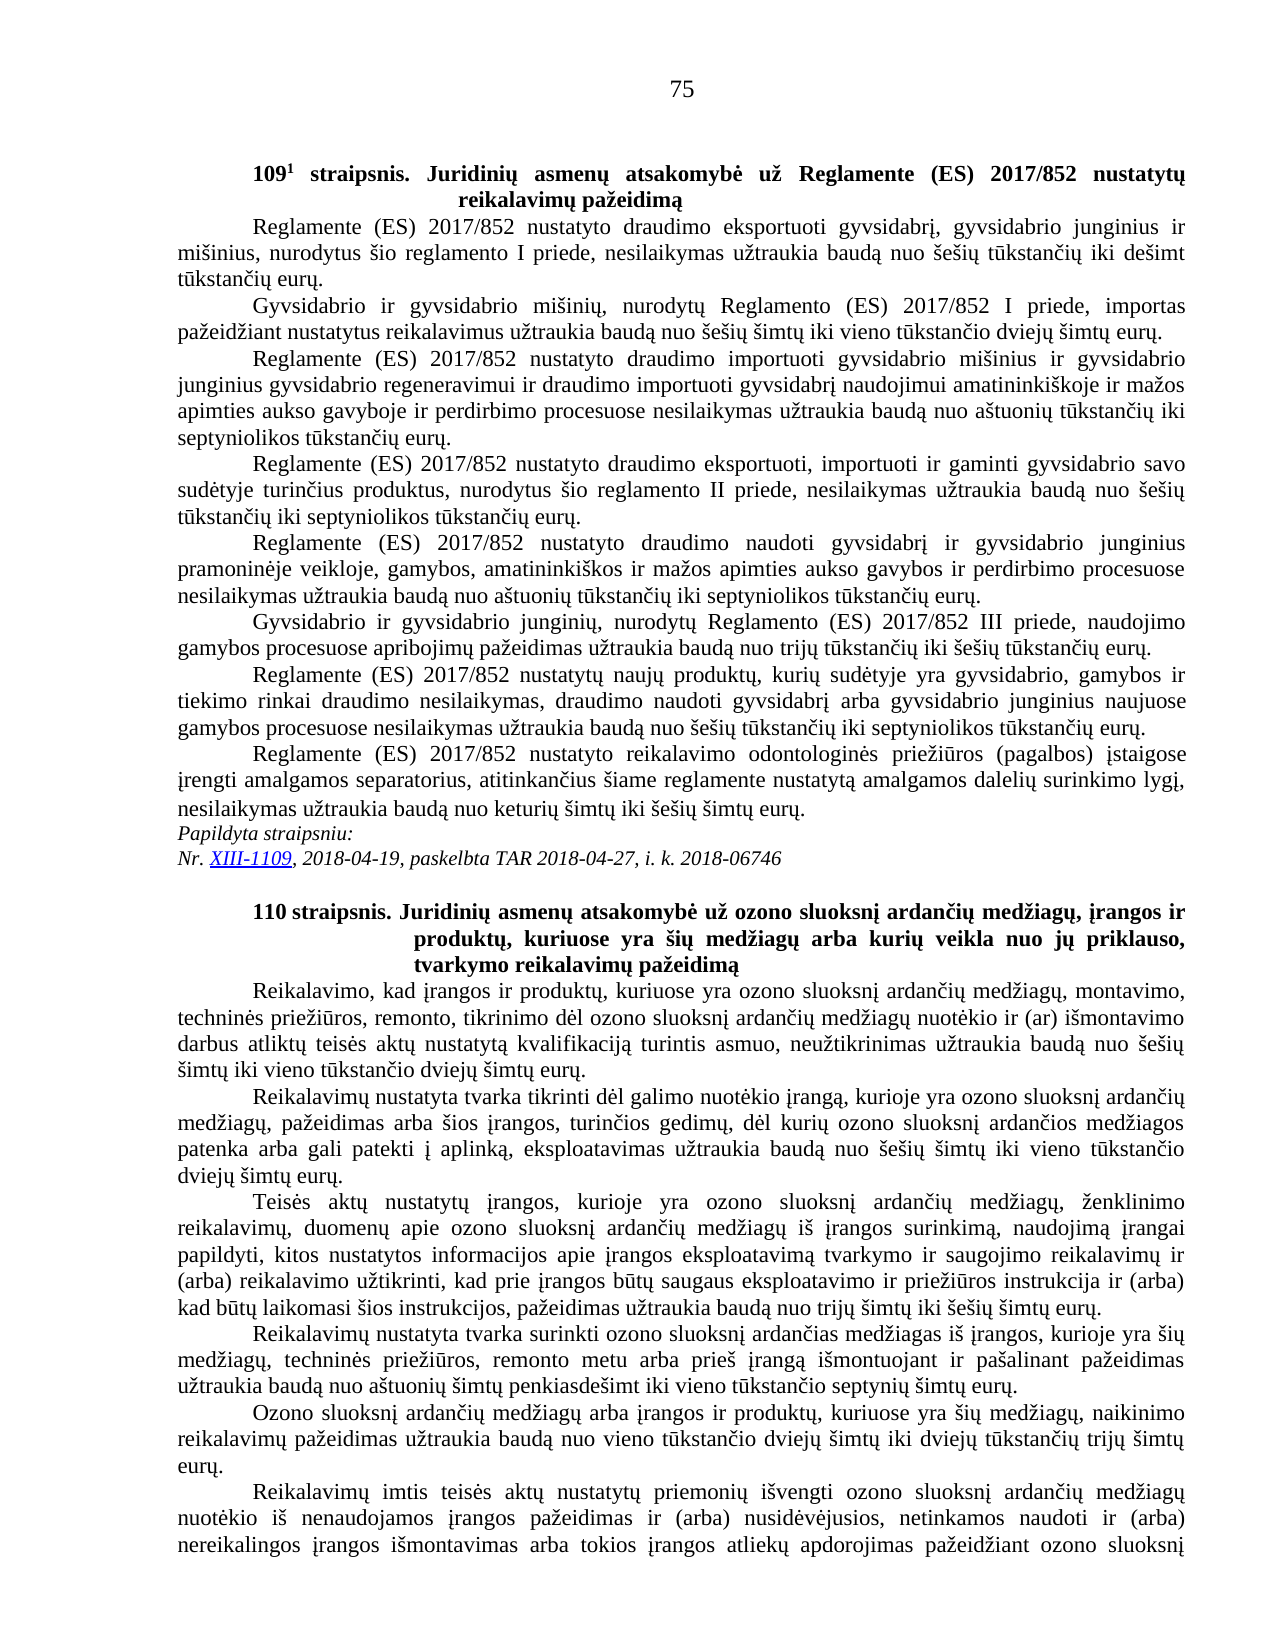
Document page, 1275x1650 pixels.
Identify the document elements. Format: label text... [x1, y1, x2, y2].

text Gyvsidabrio ir gyvsidabrio junginių, nurodytų Reglamento (ES) 2017/852 III priede, naudojimo gamybos procesuose apribojimų pažeidimas užtraukia baudą nuo trijų tūkstančių iki šešių tūkstančių eurų. [177, 608, 1186, 661]
text Teisės aktų nustatytų įrangos, kurioje yra ozono sluoksnį ardančių medžiagų, ženklinimo reikalavimų, duomenų apie ozono sluoksnį ardančių medžiagų iš įrangos surinkimą, naudojimą įrangai papildyti, kitos nustatytos informacijos apie įrangos eksploatavimą tvarkymo ir saugojimo reikalavimų ir (arba) reikalavimo užtikrinti, kad prie įrangos būtų saugaus eksploatavimo ir priežiūros instrukcija ir (arba) kad būtų laikomasi šios instrukcijos, pažeidimas užtraukia baudą nuo trijų šimtų iki šešių šimtų eurų. [177, 1188, 1186, 1320]
text Nr. XIII-1109, 2018-04-19, paskelbta TAR 2018-04-27, i. k. 2018-06746 [177, 845, 1186, 869]
text Gyvsidabrio ir gyvsidabrio mišinių, nurodytų Reglamento (ES) 2017/852 I priede, importas pažeidžiant nustatytus reikalavimus užtraukia baudą nuo šešių šimtų iki vieno tūkstančio dviejų šimtų eurų. [177, 292, 1186, 344]
text Reikalavimų imtis teisės aktų nustatytų priemonių išvengti ozono sluoksnį ardančių medžiagų nuotėkio iš nenaudojamos įrangos pažeidimas ir (arba) nusidėvėjusios, netinkamos naudoti ir (arba) nereikalingos įrangos išmontavimas arba tokios įrangos atliekų apdorojimas pažeidžiant ozono sluoksnį [177, 1478, 1186, 1557]
text Papildyta straipsniu: [177, 821, 1186, 845]
text Reglamente (ES) 2017/852 nustatyto reikalavimo odontologinės priežiūros (pagalbos) įstaigose įrengti amalgamos separatorius, atitinkančius šiame reglamente nustatytą amalgamos dalelių surinkimo lygį, nesilaikymas užtraukia baudą nuo keturių šimtų iki šešių šimtų eurų. [177, 740, 1186, 821]
text Reglamente (ES) 2017/852 nustatyto draudimo eksportuoti, importuoti ir gaminti gyvsidabrio savo sudėtyje turinčius produktus, nurodytus šio reglamento II priede, nesilaikymas užtraukia baudą nuo šešių tūkstančių iki septyniolikos tūkstančių eurų. [177, 450, 1186, 529]
text Reglamente (ES) 2017/852 nustatyto draudimo importuoti gyvsidabrio mišinius ir gyvsidabrio junginius gyvsidabrio regeneravimui ir draudimo importuoti gyvsidabrį naudojimui amatininkiškoje ir mažos apimties aukso gavyboje ir perdirbimo procesuose nesilaikymas užtraukia baudą nuo aštuonių tūkstančių iki septyniolikos tūkstančių eurų. [177, 344, 1186, 450]
text Reikalavimų nustatyta tvarka tikrinti dėl galimo nuotėkio įrangą, kurioje yra ozono sluoksnį ardančių medžiagų, pažeidimas arba šios įrangos, turinčios gedimų, dėl kurių ozono sluoksnį ardančios medžiagos patenka arba gali patekti į aplinką, eksploatavimas užtraukia baudą nuo šešių šimtų iki vieno tūkstančio dviejų šimtų eurų. [177, 1083, 1186, 1188]
text Ozono sluoksnį ardančių medžiagų arba įrangos ir produktų, kuriuose yra šių medžiagų, naikinimo reikalavimų pažeidimas užtraukia baudą nuo vieno tūkstančio dviejų šimtų iki dviejų tūkstančių trijų šimtų eurų. [177, 1399, 1186, 1478]
text Reglamente (ES) 2017/852 nustatytų naujų produktų, kurių sudėtyje yra gyvsidabrio, gamybos ir tiekimo rinkai draudimo nesilaikymas, draudimo naudoti gyvsidabrį arba gyvsidabrio junginius naujuose gamybos procesuose nesilaikymas užtraukia baudą nuo šešių tūkstančių iki septyniolikos tūkstančių eurų. [177, 661, 1186, 740]
text Reglamente (ES) 2017/852 nustatyto draudimo eksportuoti gyvsidabrį, gyvsidabrio junginius ir mišinius, nurodytus šio reglamento I priede, nesilaikymas užtraukia baudą nuo šešių tūkstančių iki dešimt tūkstančių eurų. [177, 213, 1186, 292]
text 110 straipsnis. Juridinių asmenų atsakomybė už ozono sluoksnį ardančių medžiagų, įrangos ir produktų, kuriuose yra šių medžiagų arba kurių veikla nuo jų priklauso, tvarkymo reikalavimų pažeidimą [252, 898, 1186, 977]
text Reikalavimo, kad įrangos ir produktų, kuriuose yra ozono sluoksnį ardančių medžiagų, montavimo, techninės priežiūros, remonto, tikrinimo dėl ozono sluoksnį ardančių medžiagų nuotėkio ir (ar) išmontavimo darbus atliktų teisės aktų nustatytą kvalifikaciją turintis asmuo, neužtikrinimas užtraukia baudą nuo šešių šimtų iki vieno tūkstančio dviejų šimtų eurų. [177, 977, 1186, 1083]
text Reikalavimų nustatyta tvarka surinkti ozono sluoksnį ardančias medžiagas iš įrangos, kurioje yra šių medžiagų, techninės priežiūros, remonto metu arba prieš įrangą išmontuojant ir pašalinant pažeidimas užtraukia baudą nuo aštuonių šimtų penkiasdešimt iki vieno tūkstančio septynių šimtų eurų. [177, 1320, 1186, 1399]
text 1091 straipsnis. Juridinių asmenų atsakomybė už Reglamente (ES) 2017/852 nustatytų reikalavimų pažeidimą [252, 160, 1186, 213]
text Reglamente (ES) 2017/852 nustatyto draudimo naudoti gyvsidabrį ir gyvsidabrio junginius pramoninėje veikloje, gamybos, amatininkiškos ir mažos apimties aukso gavybos ir perdirbimo procesuose nesilaikymas užtraukia baudą nuo aštuonių tūkstančių iki septyniolikos tūkstančių eurų. [177, 529, 1186, 608]
